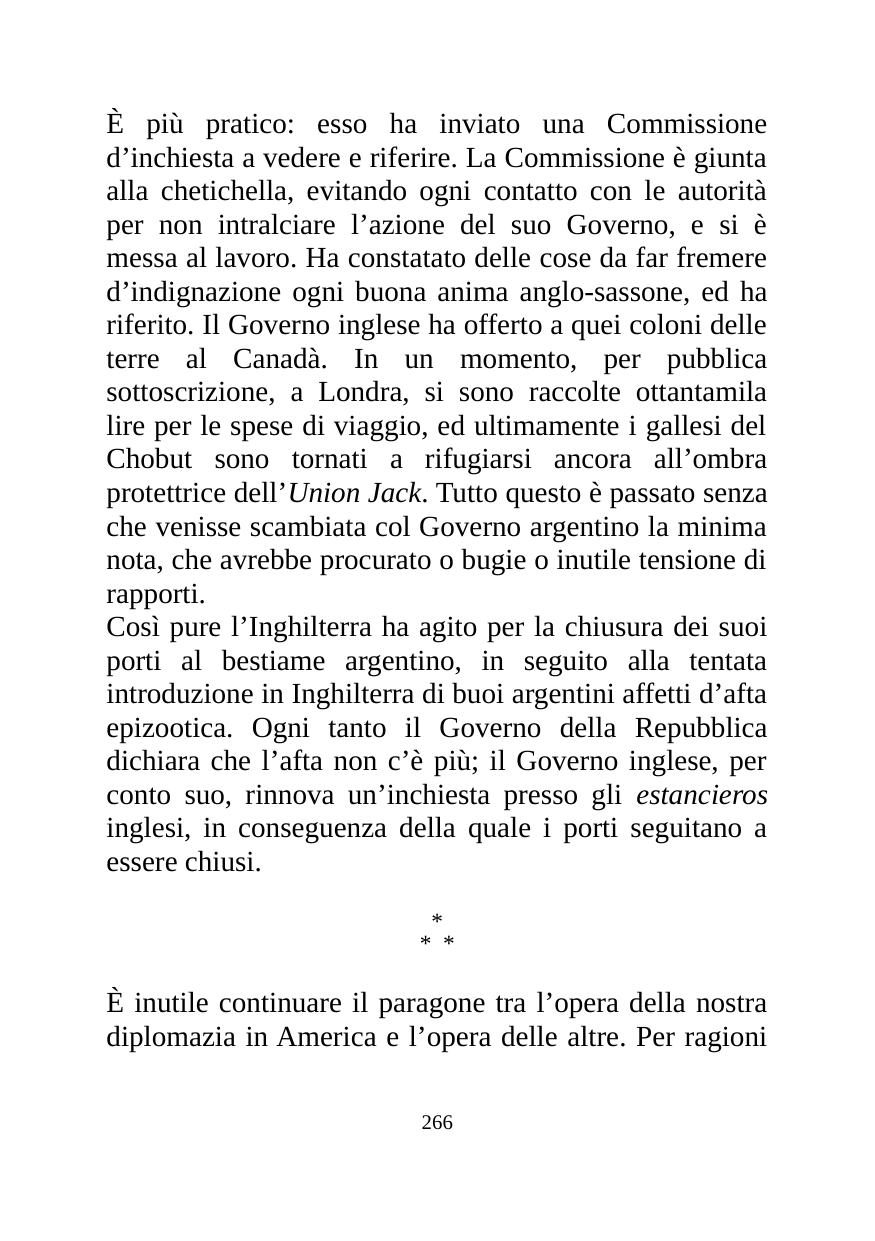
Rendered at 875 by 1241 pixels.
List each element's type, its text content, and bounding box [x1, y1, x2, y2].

text Così pure l’Inghilterra ha agito per la chiusura dei suoi porti al bestiame argentino, in seguito alla tentata introduzione in Inghilterra di buoi argentini affetti d’afta epizootica. Ogni tanto il Governo della Repubblica dichiara che l’afta non c’è più; il Governo inglese, per conto suo, rinnova un’inchiesta presso gli estancieros inglesi, in conseguenza della quale i porti seguitano a essere chiusi. [106, 609, 768, 878]
text È più pratico: esso ha inviato una Commissione d’inchiesta a vedere e riferire. La Commissione è giunta alla chetichella, evitando ogni contatto con le autorità per non intralciare l’azione del suo Governo, e si è messa al lavoro. Ha constatato delle cose da far fremere d’indignazione ogni buona anima anglo-sassone, ed ha riferito. Il Governo inglese ha offerto a quei coloni delle terre al Canadà. In un momento, per pubblica sottoscrizione, a Londra, si sono raccolte ottantamila lire per le spese di viaggio, ed ultimamente i gallesi del Chobut sono tornati a rifugiarsi ancora all’ombra protettrice dell’Union Jack. Tutto questo è passato senza che venisse scambiata col Governo argentino la minima nota, che avrebbe procurato o bugie o inutile tensione di rapporti. [106, 106, 768, 609]
text *** [106, 907, 768, 956]
text È inutile continuare il paragone tra l’opera della nostra diplomazia in America e l’opera delle altre. Per ragioni [106, 986, 768, 1053]
